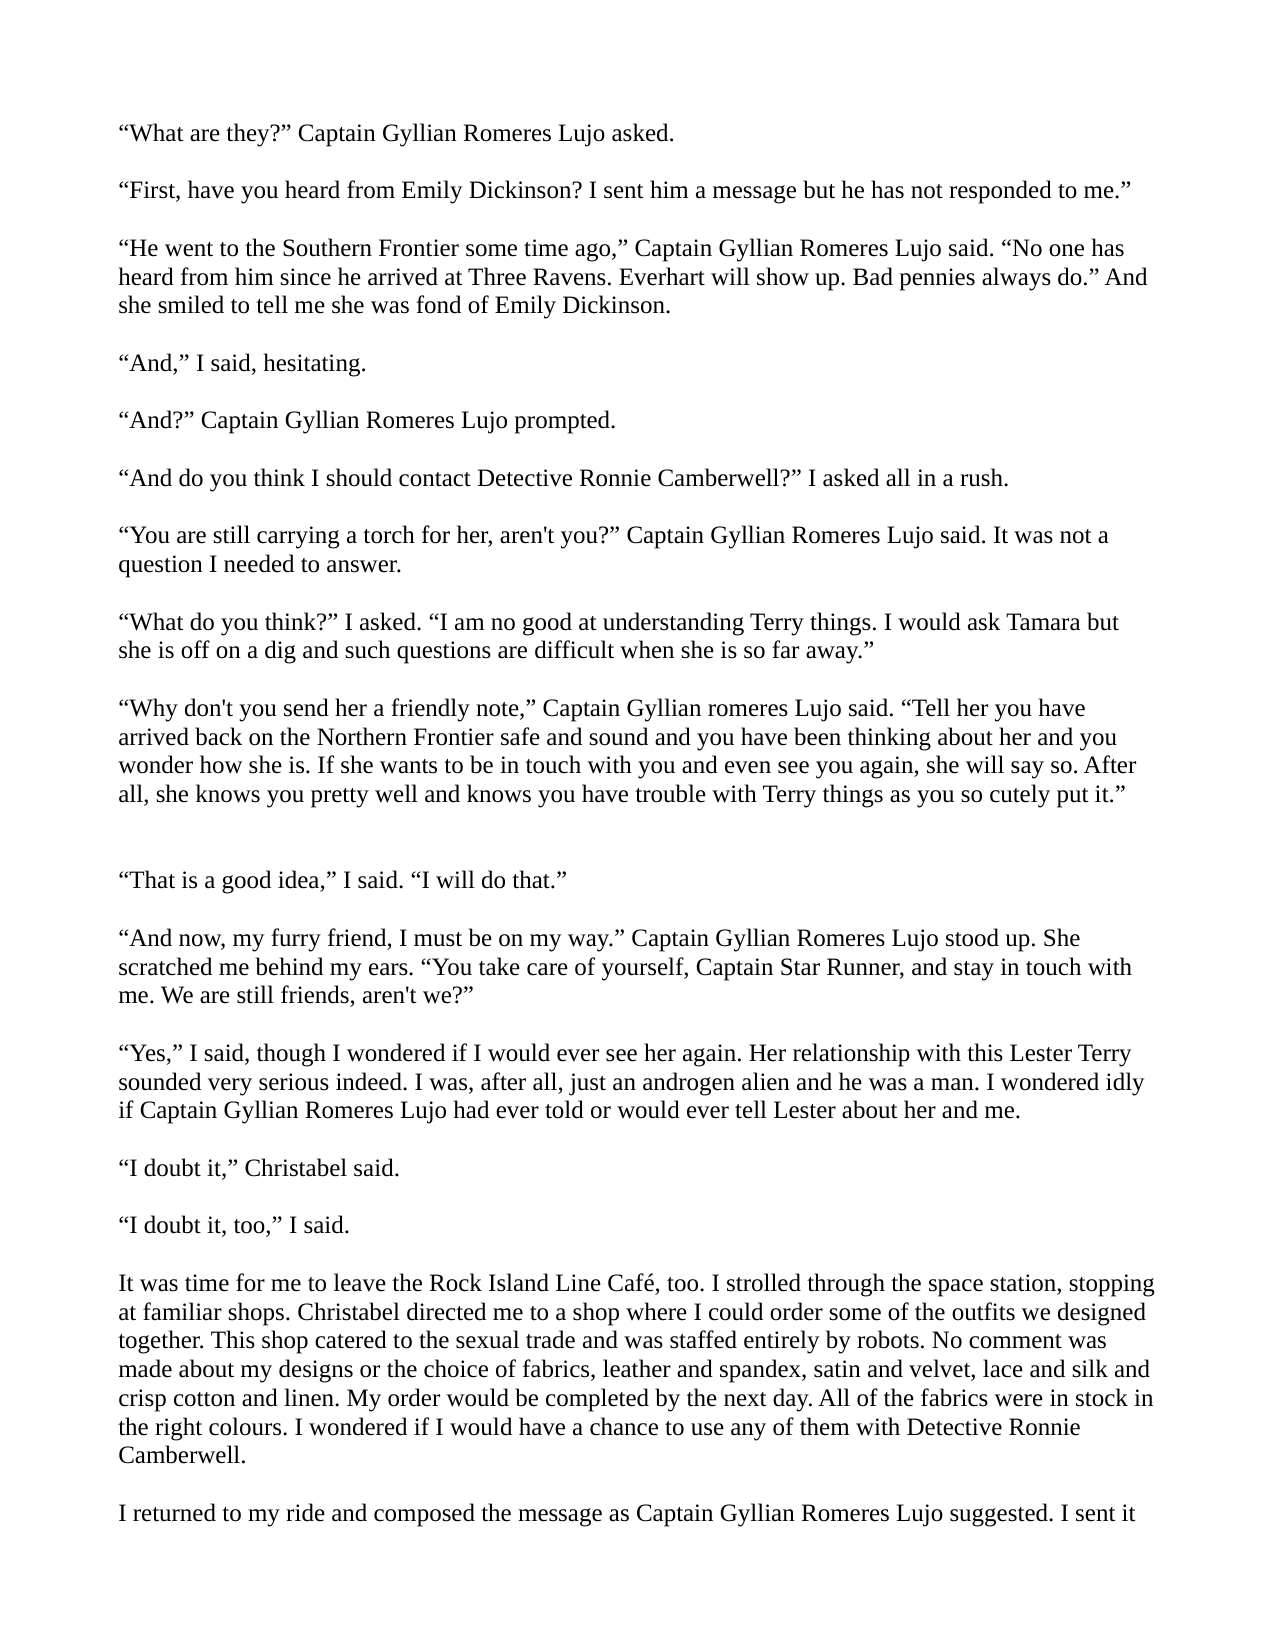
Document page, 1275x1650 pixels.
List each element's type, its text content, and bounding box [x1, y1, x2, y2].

text “That is a good idea,” I said. “I will do that.” [118, 866, 1157, 894]
text “And,” I said, hesitating. [118, 348, 1157, 377]
text “Yes,” I said, though I wondered if I would ever see her again. Her relationship with this Lester Terry sounded very serious indeed. I was, after all, just an androgen alien and he was a man. I wondered idly if Captain Gyllian Romeres Lujo had ever told or would ever tell Lester about her and me. [118, 1038, 1157, 1124]
text I returned to my ride and composed the message as Captain Gyllian Romeres Lujo suggested. I sent it [118, 1498, 1157, 1527]
text “What are they?” Captain Gyllian Romeres Lujo asked. [118, 118, 1157, 147]
text “I doubt it,” Christabel said. [118, 1153, 1157, 1182]
text “He went to the Southern Frontier some time ago,” Captain Gyllian Romeres Lujo said. “No one has heard from him since he arrived at Three Ravens. Everhart will show up. Bad pennies always do.” And she smiled to tell me she was fond of Emily Dickinson. [118, 233, 1157, 319]
text “I doubt it, too,” I said. [118, 1211, 1157, 1239]
text “And now, my furry friend, I must be on my way.” Captain Gyllian Romeres Lujo stood up. She scratched me behind my ears. “You take care of yourself, Captain Star Runner, and stay in touch with me. We are still friends, aren't we?” [118, 923, 1157, 1009]
text “What do you think?” I asked. “I am no good at understanding Terry things. I would ask Tamara but she is off on a dig and such questions are difficult when she is so far away.” [118, 607, 1157, 664]
text “And do you think I should contact Detective Ronnie Camberwell?” I asked all in a rush. [118, 463, 1157, 492]
text “Why don't you send her a friendly note,” Captain Gyllian romeres Lujo said. “Tell her you have arrived back on the Northern Frontier safe and sound and you have been thinking about her and you wonder how she is. If she wants to be in touch with you and even see you again, she will say so. After all, she knows you pretty well and knows you have trouble with Terry things as you so cutely put it.” [118, 693, 1157, 808]
text “First, have you heard from Emily Dickinson? I sent him a message but he has not responded to me.” [118, 176, 1157, 204]
text It was time for me to leave the Rock Island Line Café, too. I strolled through the space station, stopping at familiar shops. Christabel directed me to a shop where I could order some of the outfits we designed together. This shop catered to the sexual trade and was staffed entirely by robots. No comment was made about my designs or the choice of fabrics, leather and spandex, satin and velvet, lace and silk and crisp cotton and linen. My order would be completed by the next day. All of the fabrics were in stock in the right colours. I wondered if I would have a chance to use any of them with Detective Ronnie Camberwell. [118, 1268, 1157, 1469]
text “And?” Captain Gyllian Romeres Lujo prompted. [118, 406, 1157, 434]
text “You are still carrying a torch for her, aren't you?” Captain Gyllian Romeres Lujo said. It was not a question I needed to answer. [118, 521, 1157, 578]
